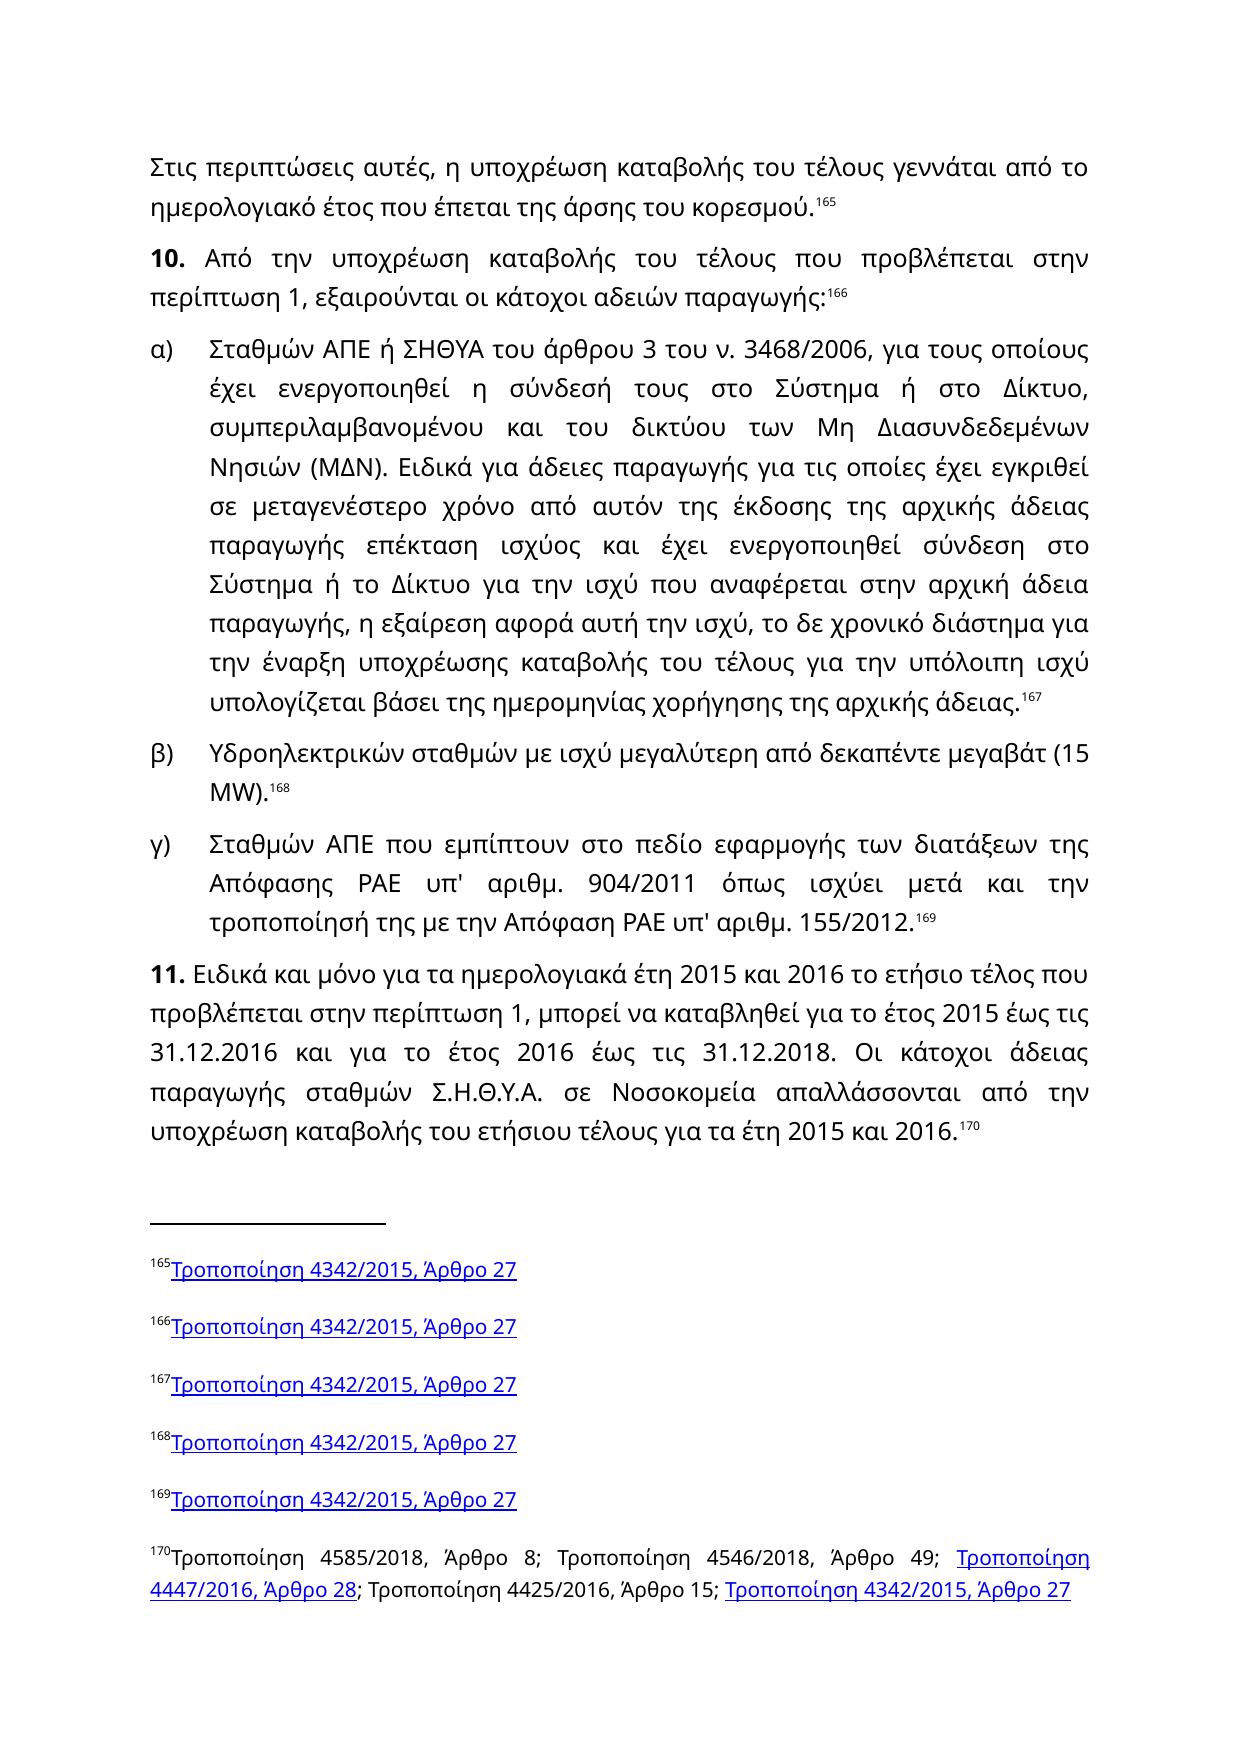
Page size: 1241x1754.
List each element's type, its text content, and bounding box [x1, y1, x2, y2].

text Τροποποίηση 4342/2015, Άρθρο 27 [150, 1428, 1090, 1456]
text Τροποποίηση 4342/2015, Άρθρο 27 [150, 1370, 1090, 1398]
list α) Σταθμών ΑΠΕ ή ΣΗΘΥΑ του άρθρου 3 του ν. 3468/2006, για τους οποίους έχει ενεργοποιηθεί η σύνδεσή τους στο Σύστημα ή στο Δίκτυο, συμπεριλαμβανομένου και του δικτύου των Μη Διασυνδεδεμένων Νησιών (ΜΔΝ). Ειδικά για άδειες παραγωγής για τις οποίες έχει εγκριθεί σε μεταγενέστερο χρόνο από αυτόν της έκδοσης της αρχικής άδειας παραγωγής επέκταση ισχύος και έχει ενεργοποιηθεί σύνδεση στο Σύστημα ή το Δίκτυο για την ισχύ που αναφέρεται στην αρχική άδεια παραγωγής, η εξαίρεση αφορά αυτή την ισχύ, το δε χρονικό διάστημα για την έναρξη υποχρέωσης καταβολής του τέλους για την υπόλοιπη ισχύ υπολογίζεται βάσει της ημερομηνίας χορήγησης της αρχικής άδειας. [150, 332, 1090, 718]
text 10. Από την υποχρέωση καταβολής του τέλους που προβλέπεται στην περίπτωση 1, εξαιρούνται οι κάτοχοι αδειών παραγωγής: [150, 241, 1090, 314]
text Στις περιπτώσεις αυτές, η υποχρέωση καταβολής του τέλους γεννάται από το ημερολογιακό έτος που έπεται της άρσης του κορεσμού. [150, 150, 1090, 223]
text 11. Ειδικά και μόνο για τα ημερολογιακά έτη 2015 και 2016 το ετήσιο τέλος που προβλέπεται στην περίπτωση 1, μπορεί να καταβληθεί για το έτος 2015 έως τις 31.12.2016 και για το έτος 2016 έως τις 31.12.2018. Οι κάτοχοι άδειας παραγωγής σταθμών Σ.Η.Θ.Υ.Α. σε Νοσοκομεία απαλλάσσονται από την υποχρέωση καταβολής του ετήσιου τέλους για τα έτη 2015 και 2016. [150, 957, 1090, 1147]
text Τροποποίηση 4585/2018, Άρθρο 8; Τροποποίηση 4546/2018, Άρθρο 49; Τροποποίηση 4447/2016, Άρθρο 28; Τροποποίηση 4425/2016, Άρθρο 15; Τροποποίηση 4342/2015, Άρθρο 27 [150, 1543, 1090, 1604]
list γ) Σταθμών ΑΠΕ που εμπίπτουν στο πεδίο εφαρμογής των διατάξεων της Απόφασης ΡΑΕ υπ' αριθμ. 904/2011 όπως ισχύει μετά και την τροποποίησή της με την Απόφαση ΡΑΕ υπ' αριθμ. 155/2012. [150, 827, 1090, 939]
text Τροποποίηση 4342/2015, Άρθρο 27 [150, 1312, 1090, 1341]
text Τροποποίηση 4342/2015, Άρθρο 27 [150, 1255, 1090, 1283]
text Τροποποίηση 4342/2015, Άρθρο 27 [150, 1485, 1090, 1514]
list β) Υδροηλεκτρικών σταθμών με ισχύ μεγαλύτερη από δεκαπέντε μεγαβάτ (15 MW). [150, 736, 1090, 809]
